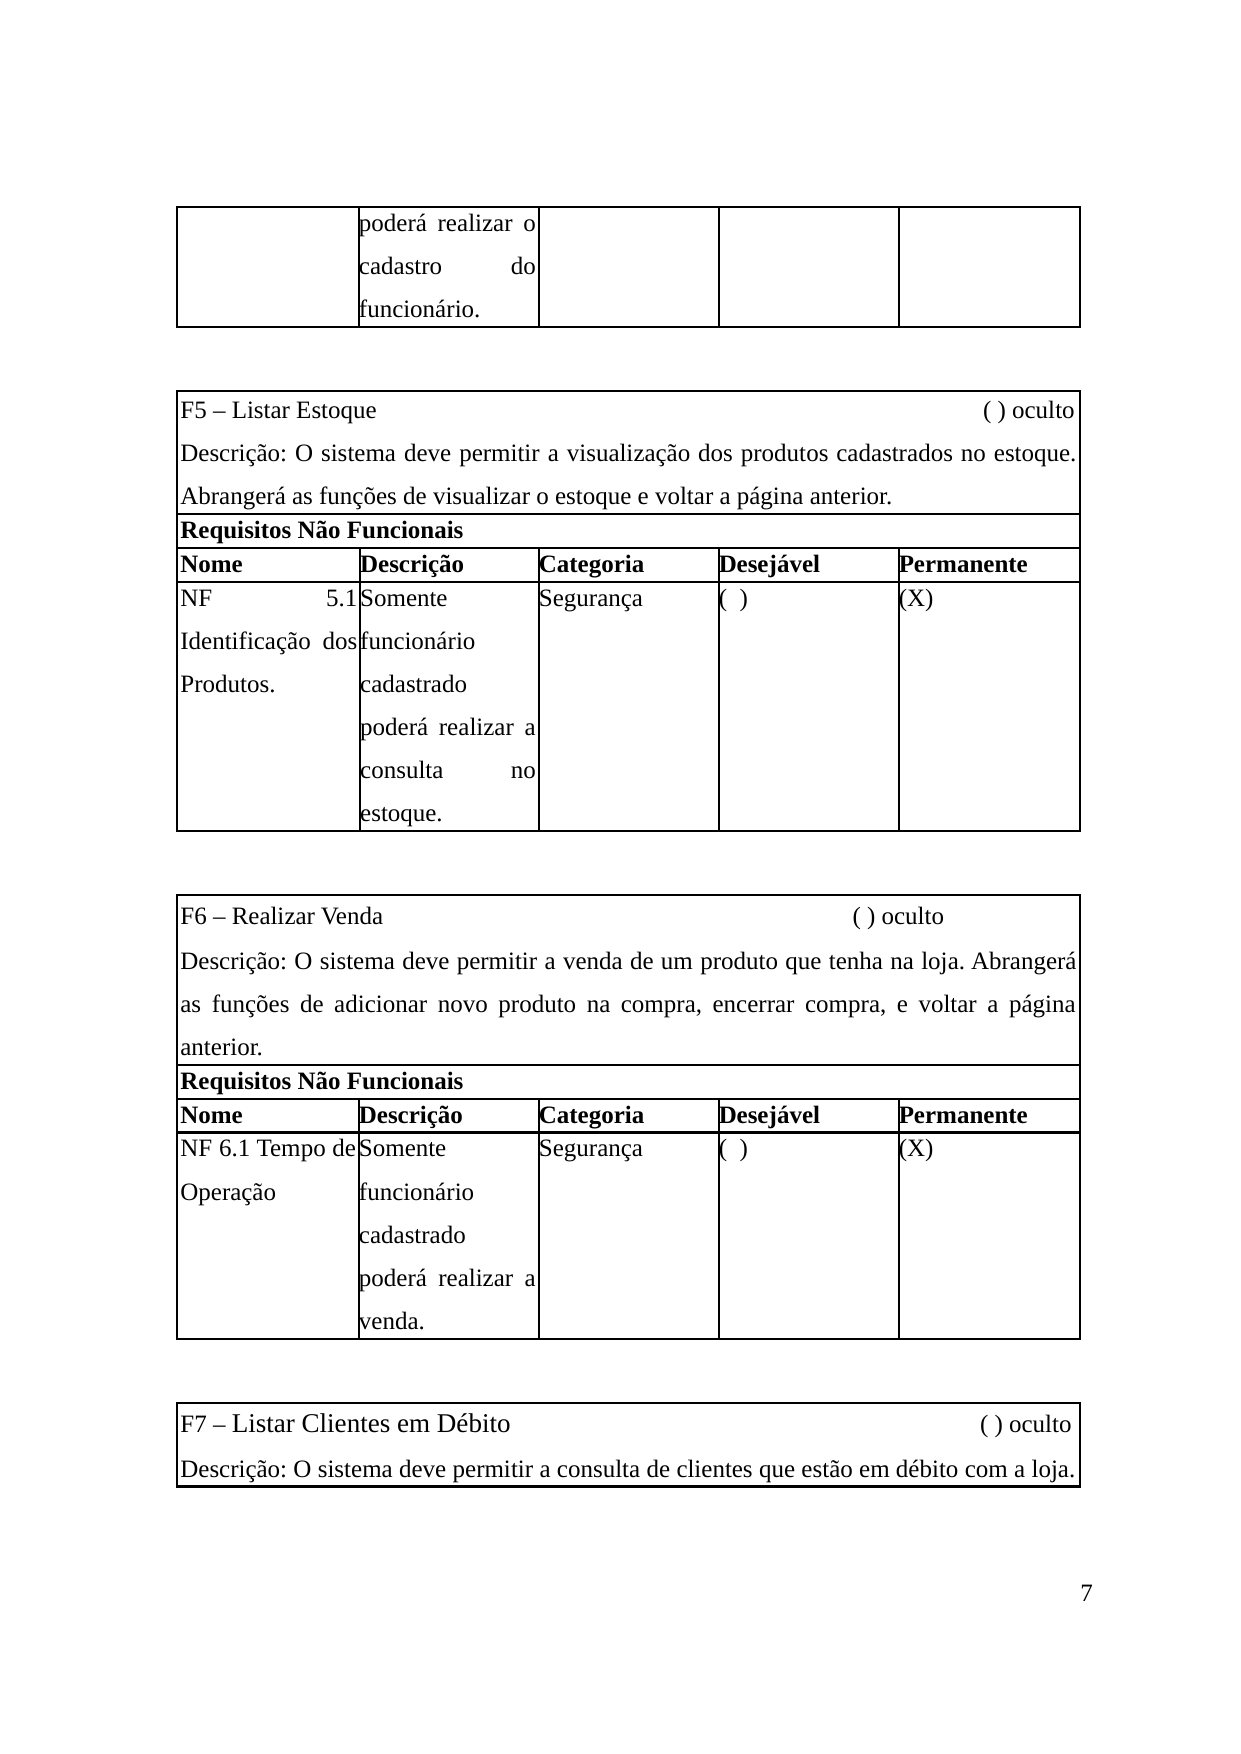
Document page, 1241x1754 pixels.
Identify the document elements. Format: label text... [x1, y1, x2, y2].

table_cell Somente funcionário cadastrado poderá realizar a venda. [360, 1134, 538, 1338]
table_header F5 – Listar Estoque ( ) oculto Descrição: O sistema deve permitir a visualização dos produtos cadastrados no estoque. Abrangerá as funções de visualizar o estoque e voltar a página anterior. [178, 392, 1079, 513]
table_cell Categoria [540, 1100, 718, 1131]
table_cell Permanente [900, 1100, 1079, 1131]
table_cell NF 5.1 Identificação dos Produtos. [178, 583, 359, 830]
table_cell (X) [900, 1134, 1079, 1338]
table_cell Permanente [900, 549, 1079, 581]
table_header F6 – Realizar Venda ( ) oculto Descrição: O sistema deve permitir a venda de um produto que tenha na loja. Abrangerá as funções de adicionar novo produto na compra, encerrar compra, e voltar a página anterior. [178, 896, 1079, 1064]
table_cell NF 6.1 Tempo de Operação [178, 1134, 358, 1338]
table_cell ( ) [720, 1134, 898, 1338]
table_cell Descrição [360, 1100, 538, 1131]
table_cell Segurança [540, 583, 718, 830]
table_cell Requisitos Não Funcionais [178, 515, 1079, 547]
table_cell Categoria [540, 549, 718, 581]
table_cell Desejável [720, 549, 898, 581]
table_cell ( ) [720, 583, 898, 830]
table_cell Nome [178, 1100, 358, 1131]
table_cell Descrição [361, 549, 538, 581]
table_cell Somente funcionário cadastrado poderá realizar a consulta no estoque. [361, 583, 538, 830]
table_cell Requisitos Não Funcionais [178, 1066, 1079, 1098]
table_cell Desejável [720, 1100, 898, 1131]
table_cell Nome [178, 549, 359, 581]
table_cell [900, 208, 1079, 326]
table_cell poderá realizar o cadastro do funcionário. [360, 208, 538, 326]
table_cell (X) [900, 583, 1079, 830]
table_cell [540, 208, 718, 326]
table_header F7 – Listar Clientes em Débito ( ) oculto Descrição: O sistema deve permitir a consulta de clientes que estão em débito com a loja. [178, 1404, 1079, 1485]
table_cell [178, 208, 358, 326]
table_cell [720, 208, 898, 326]
table_cell Segurança [540, 1134, 718, 1338]
